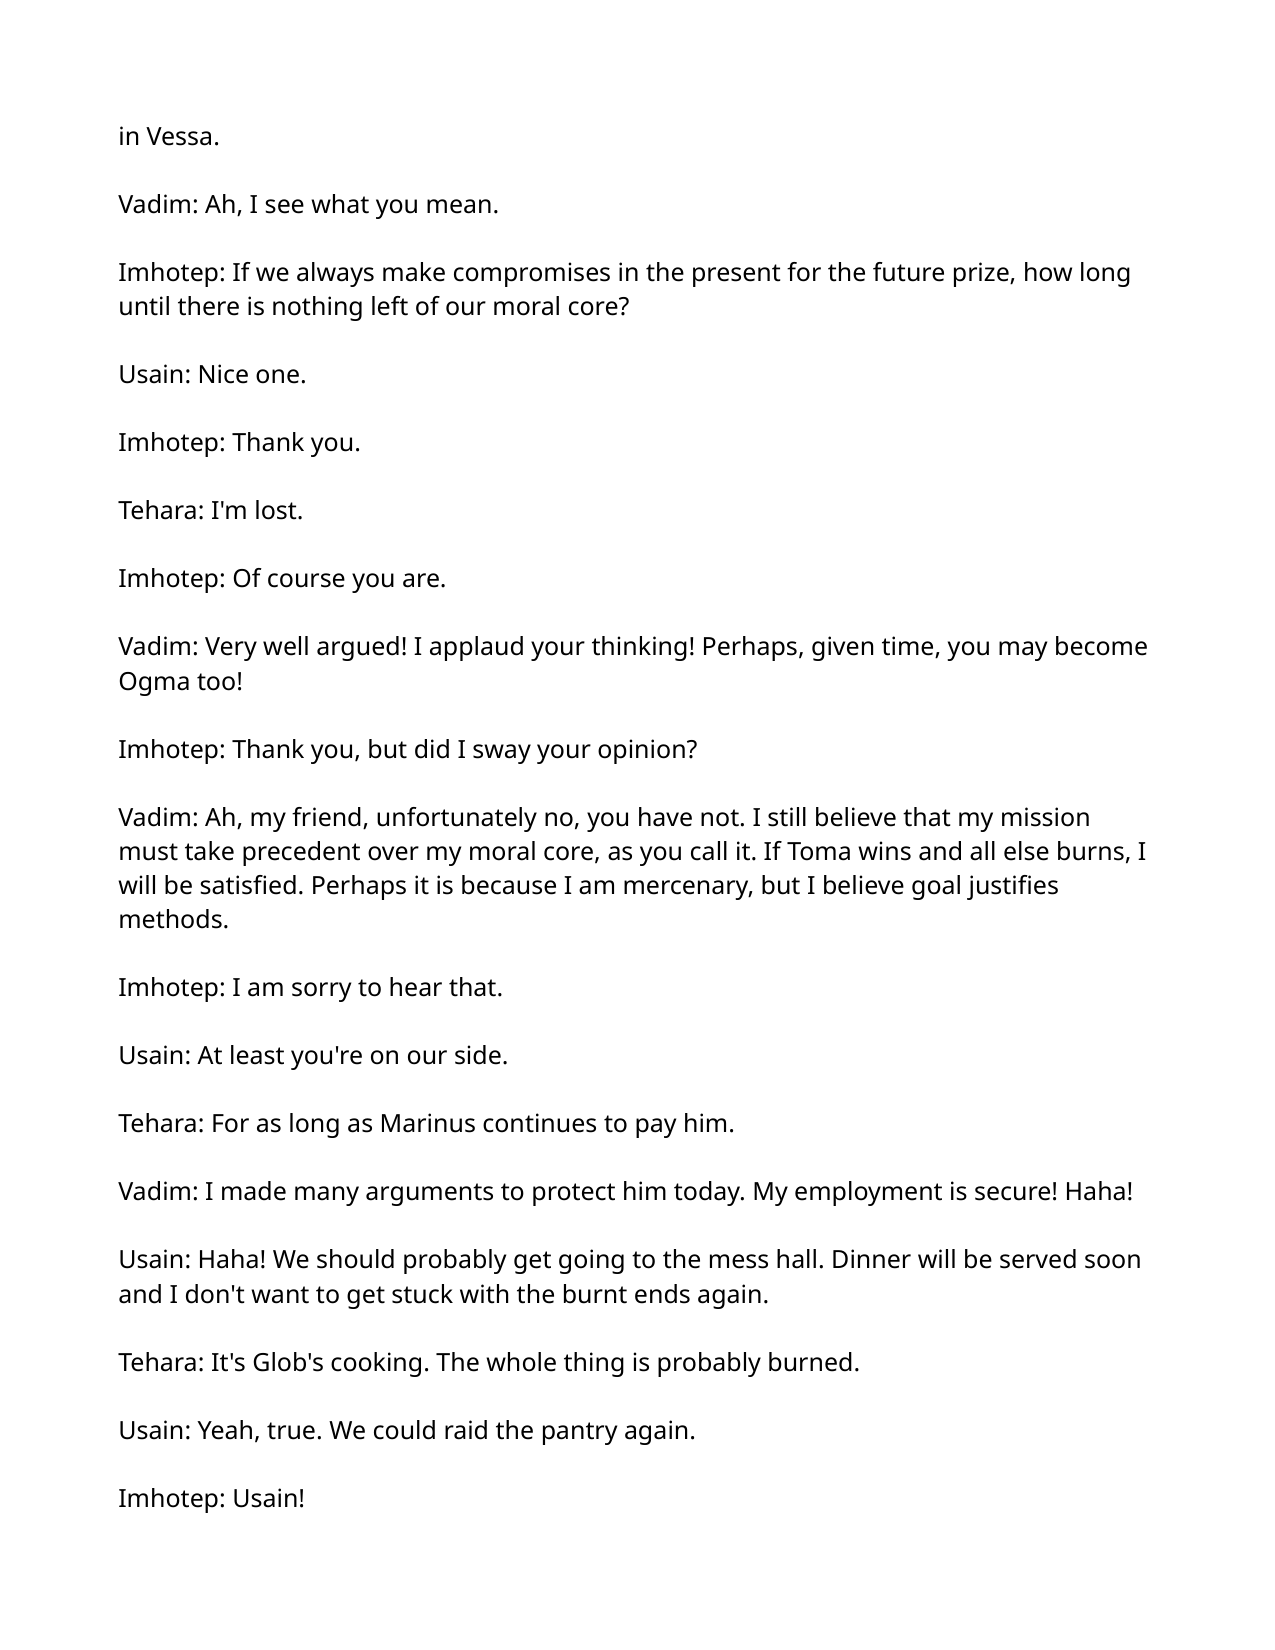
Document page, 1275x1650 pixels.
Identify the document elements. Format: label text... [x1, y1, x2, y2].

text Usain: Nice one. [118, 357, 1157, 391]
text Vadim: Ah, I see what you mean. [118, 186, 1157, 220]
text in Vessa. [118, 118, 1157, 152]
text Imhotep: Of course you are. [118, 561, 1157, 595]
text Vadim: Ah, my friend, unfortunately no, you have not. I still believe that my mission must take precedent over my moral core, as you call it. If Toma wins and all else burns, I will be satisfied. Perhaps it is because I am mercenary, but I believe goal justifies methods. [118, 799, 1157, 936]
text Imhotep: Thank you. [118, 425, 1157, 459]
text Imhotep: Usain! [118, 1481, 1157, 1515]
text Vadim: I made many arguments to protect him today. My employment is secure! Haha! [118, 1174, 1157, 1208]
text Vadim: Very well argued! I applaud your thinking! Perhaps, given time, you may become Ogma too! [118, 629, 1157, 697]
text Imhotep: Thank you, but did I sway your opinion? [118, 731, 1157, 765]
text Usain: Haha! We should probably get going to the mess hall. Dinner will be served soon and I don't want to get stuck with the burnt ends again. [118, 1242, 1157, 1310]
text Imhotep: If we always make compromises in the present for the future prize, how long until there is nothing left of our moral core? [118, 254, 1157, 322]
text Usain: Yeah, true. We could raid the pantry again. [118, 1412, 1157, 1447]
text Tehara: It's Glob's cooking. The whole thing is probably burned. [118, 1344, 1157, 1378]
text Tehara: I'm lost. [118, 493, 1157, 527]
text Imhotep: I am sorry to hear that. [118, 970, 1157, 1004]
text Usain: At least you're on our side. [118, 1038, 1157, 1072]
text Tehara: For as long as Marinus continues to pay him. [118, 1106, 1157, 1140]
